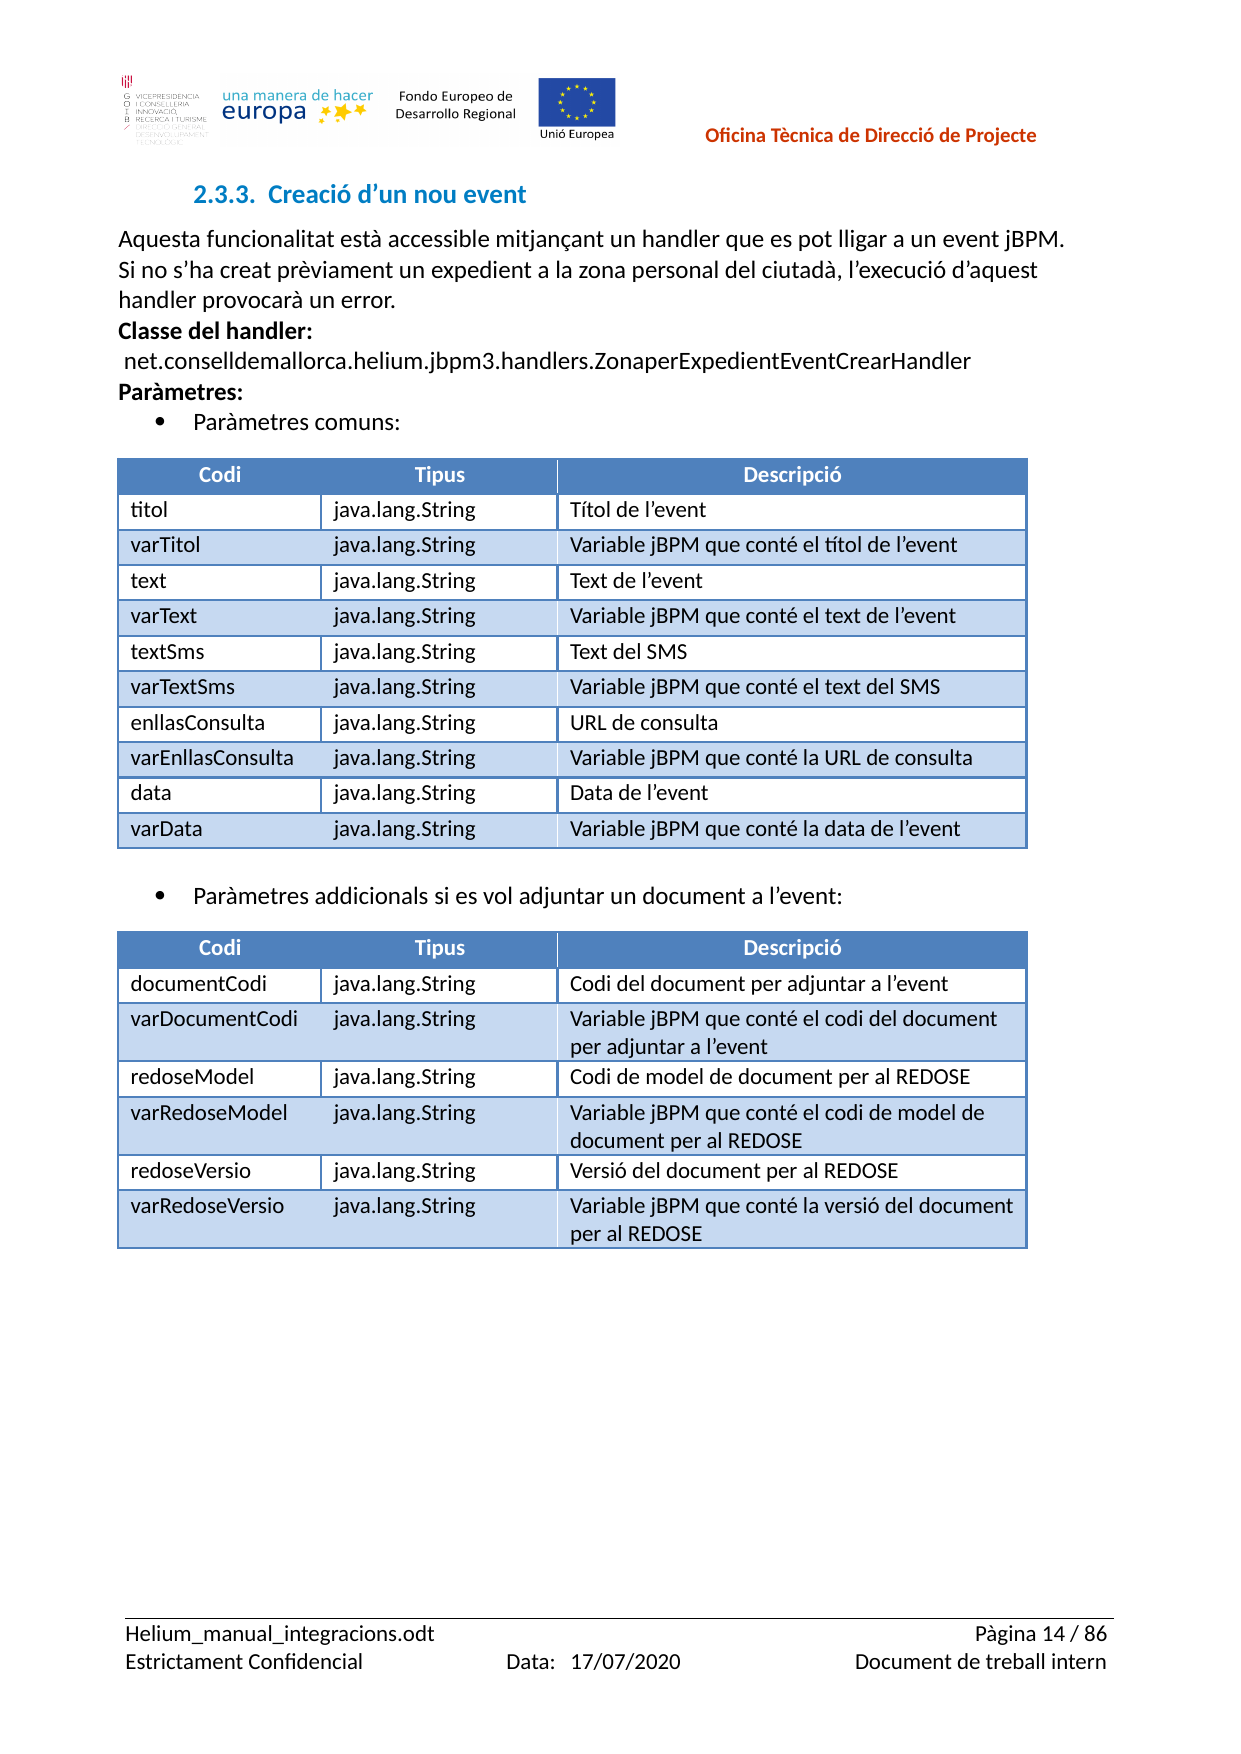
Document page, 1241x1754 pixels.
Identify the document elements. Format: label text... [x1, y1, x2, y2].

table_cell java.lang.String [322, 969, 556, 1002]
table_cell Variable jBPM que conté el títol de l’event [558, 531, 1025, 564]
table_cell varTitol [119, 531, 321, 564]
table_cell varData [119, 814, 321, 847]
table_cell Variable jBPM que conté el text de l’event [558, 601, 1025, 635]
table_cell documentCodi [119, 969, 320, 1002]
table_cell Data de l’event [559, 779, 1025, 812]
table_cell titol [119, 495, 320, 528]
list Paràmetres addicionals si es vol adjuntar un document a l’event: [156, 880, 1122, 910]
table_header Codi [119, 460, 321, 493]
table_cell Variable jBPM que conté la versió del document per al REDOSE [558, 1191, 1025, 1247]
table_cell java.lang.String [322, 779, 556, 812]
table_cell varTextSms [119, 672, 321, 706]
table_cell java.lang.String [321, 1191, 557, 1247]
table_cell varRedoseVersio [119, 1191, 321, 1247]
table_cell java.lang.String [322, 708, 556, 741]
table_cell Variable jBPM que conté el text del SMS [558, 672, 1025, 706]
table_cell java.lang.String [322, 1062, 556, 1096]
table_cell Text de l’event [559, 566, 1025, 599]
text Si no s’ha creat prèviament un expedient a la zona personal del ciutadà, l’execució d’aquest handler provocarà un error. [118, 254, 1122, 315]
list Paràmetres comuns: [156, 406, 1122, 437]
text Aquesta funcionalitat està accessible mitjançant un handler que es pot lligar a un event jBPM. [118, 223, 1122, 254]
picture [219, 73, 621, 147]
table_cell text [119, 566, 320, 599]
table_cell Codi del document per adjuntar a l’event [559, 969, 1025, 1002]
table_cell java.lang.String [322, 637, 556, 670]
table_cell java.lang.String [322, 495, 556, 528]
table_cell Variable jBPM que conté el codi de model de document per al REDOSE [558, 1098, 1025, 1154]
text net.conselldemallorca.helium.jbpm3.handlers.ZonaperExpedientEventCrearHandler [118, 345, 1122, 376]
table_cell java.lang.String [321, 1004, 557, 1060]
text Paràmetres: [118, 376, 1122, 406]
table_cell redoseVersio [119, 1156, 320, 1189]
table_cell data [119, 779, 320, 812]
table_cell java.lang.String [322, 1156, 556, 1189]
table_cell java.lang.String [321, 814, 557, 847]
table_cell Variable jBPM que conté la URL de consulta [558, 743, 1025, 776]
table_header Tipus [321, 460, 557, 493]
table_cell textSms [119, 637, 320, 670]
table_cell Variable jBPM que conté el codi del document per adjuntar a l’event [558, 1004, 1025, 1060]
table_cell Variable jBPM que conté la data de l’event [558, 814, 1025, 847]
table_cell Versió del document per al REDOSE [559, 1156, 1025, 1189]
picture [118, 73, 213, 147]
table_cell java.lang.String [321, 1098, 557, 1154]
table_cell Títol de l’event [559, 495, 1025, 528]
table_cell redoseModel [119, 1062, 320, 1096]
table_cell URL de consulta [559, 708, 1025, 741]
table_cell varEnllasConsulta [119, 743, 321, 776]
table_header Descripció [558, 933, 1025, 967]
table_cell java.lang.String [321, 672, 557, 706]
table_cell java.lang.String [321, 531, 557, 564]
table_cell varDocumentCodi [119, 1004, 321, 1060]
table_cell java.lang.String [322, 566, 556, 599]
table_cell java.lang.String [321, 601, 557, 635]
table_cell Codi de model de document per al REDOSE [559, 1062, 1025, 1096]
table_cell enllasConsulta [119, 708, 320, 741]
table_cell varText [119, 601, 321, 635]
text Classe del handler: [118, 315, 1122, 345]
table_header Tipus [321, 933, 557, 967]
table_cell Text del SMS [559, 637, 1025, 670]
table_header Codi [119, 933, 321, 967]
table_cell java.lang.String [321, 743, 557, 776]
table_cell varRedoseModel [119, 1098, 321, 1154]
subtitle Creació d’un nou event [193, 178, 1122, 211]
